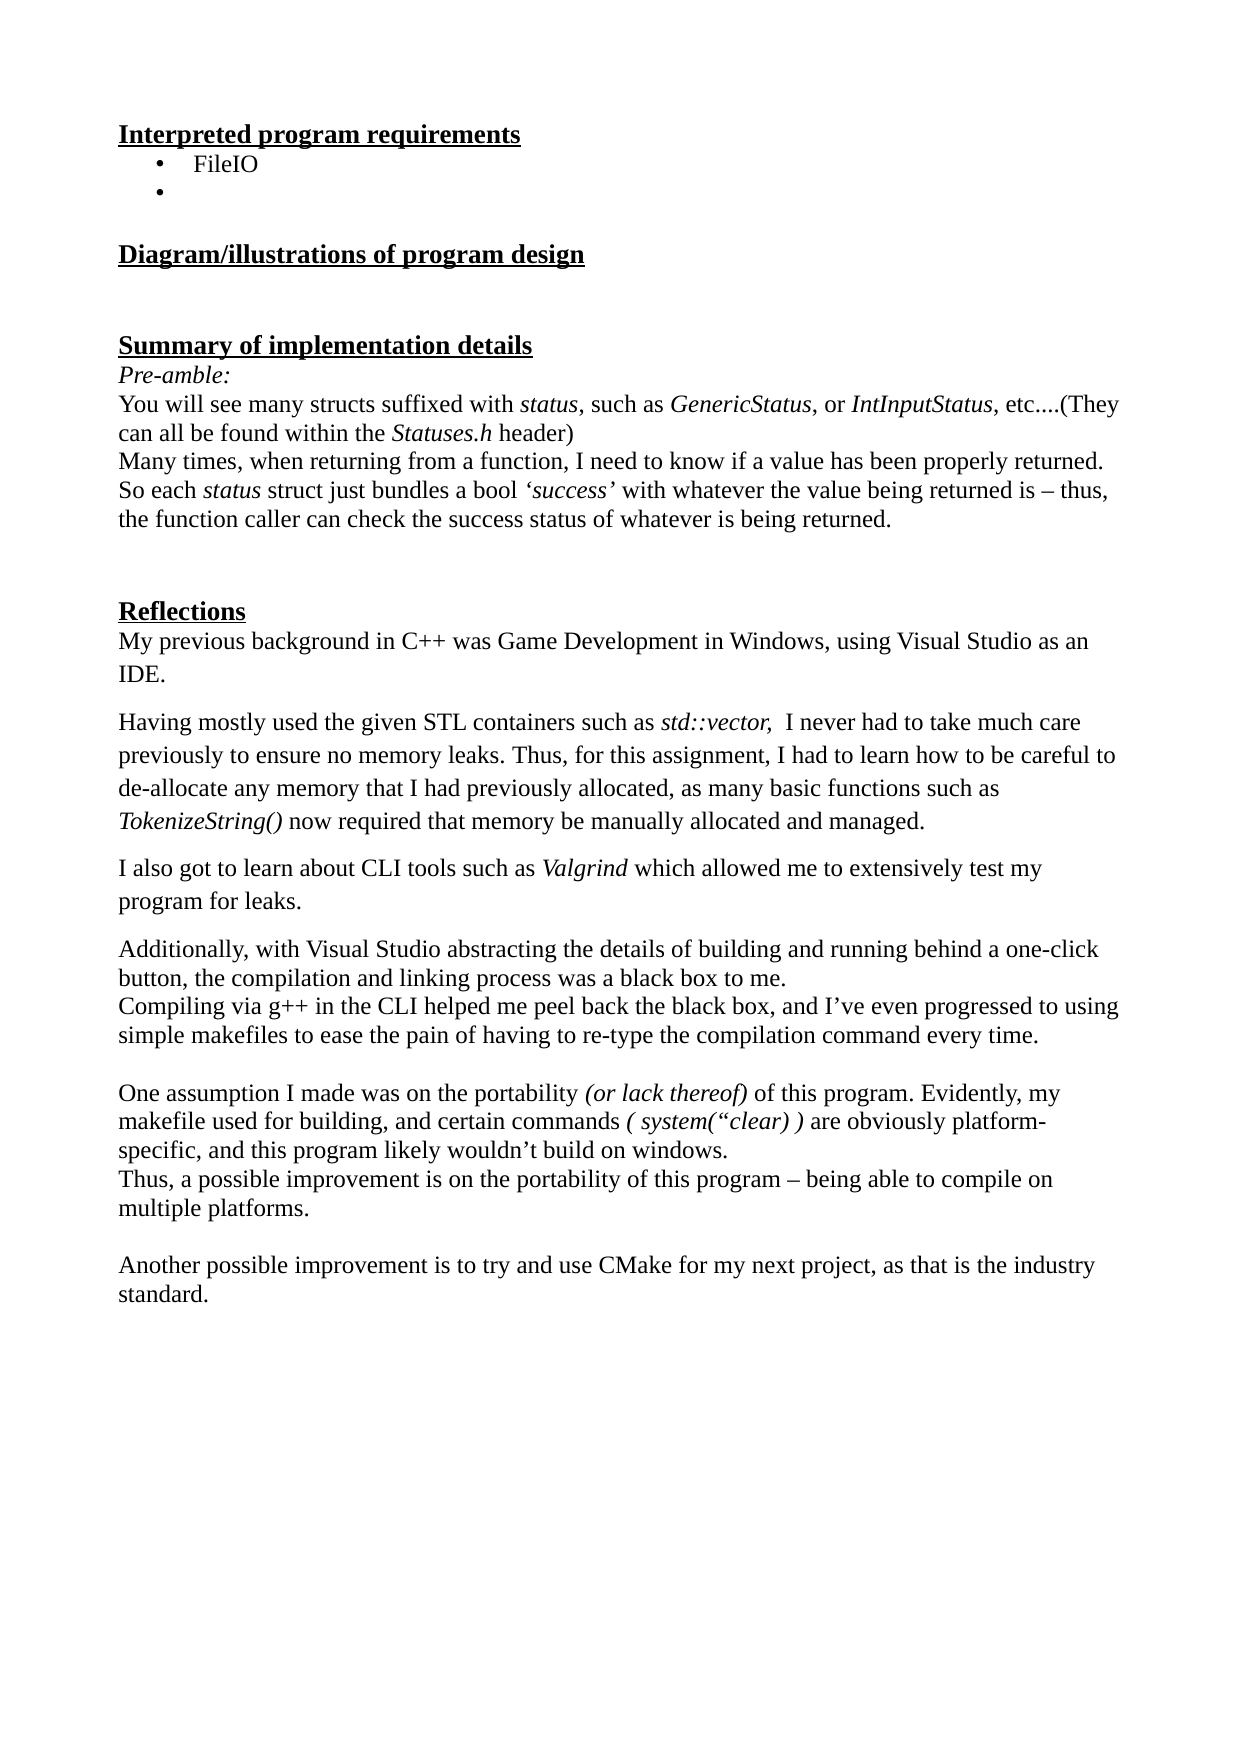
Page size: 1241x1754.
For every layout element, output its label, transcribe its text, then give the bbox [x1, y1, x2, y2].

text Summary of implementation details [118, 329, 1122, 360]
text Reflections [118, 595, 1122, 626]
text Another possible improvement is to try and use CMake for my next project, as that is the industry standard. [118, 1250, 1122, 1308]
text Additionally, with Visual Studio abstracting the details of building and running behind a one-click button, the compilation and linking process was a black box to me. Compiling via g++ in the CLI helped me peel back the black box, and I’ve even progressed to using simple makefiles to ease the pain of having to re-type the compilation command every time. [118, 934, 1122, 1049]
list FileIO [156, 149, 1122, 178]
text Pre-amble: [118, 360, 1122, 389]
text Diagram/illustrations of program design [118, 238, 1122, 269]
text Interpreted program requirements [118, 118, 1122, 149]
text Thus, a possible improvement is on the portability of this program – being able to compile on multiple platforms. [118, 1164, 1122, 1221]
text I also got to learn about CLI tools such as Valgrind which allowed me to extensively test my program for leaks. [118, 853, 1122, 915]
text My previous background in C++ was Game Development in Windows, using Visual Studio as an IDE. [118, 626, 1122, 688]
text Having mostly used the given STL containers such as std::vector, I never had to take much care previously to ensure no memory leaks. Thus, for this assignment, I had to learn how to be careful to de-allocate any memory that I had previously allocated, as many basic functions such as TokenizeString() now required that memory be manually allocated and managed. [118, 707, 1122, 834]
text Many times, when returning from a function, I need to know if a value has been properly returned. So each status struct just bundles a bool ‘success’ with whatever the value being returned is – thus, the function caller can check the success status of whatever is being returned. [118, 446, 1122, 533]
text One assumption I made was on the portability (or lack thereof) of this program. Evidently, my makefile used for building, and certain commands ( system(“clear) ) are obviously platform-specific, and this program likely wouldn’t build on windows. [118, 1078, 1122, 1164]
text You will see many structs suffixed with status, such as GenericStatus, or IntInputStatus, etc....(They can all be found within the Statuses.h header) [118, 389, 1122, 446]
